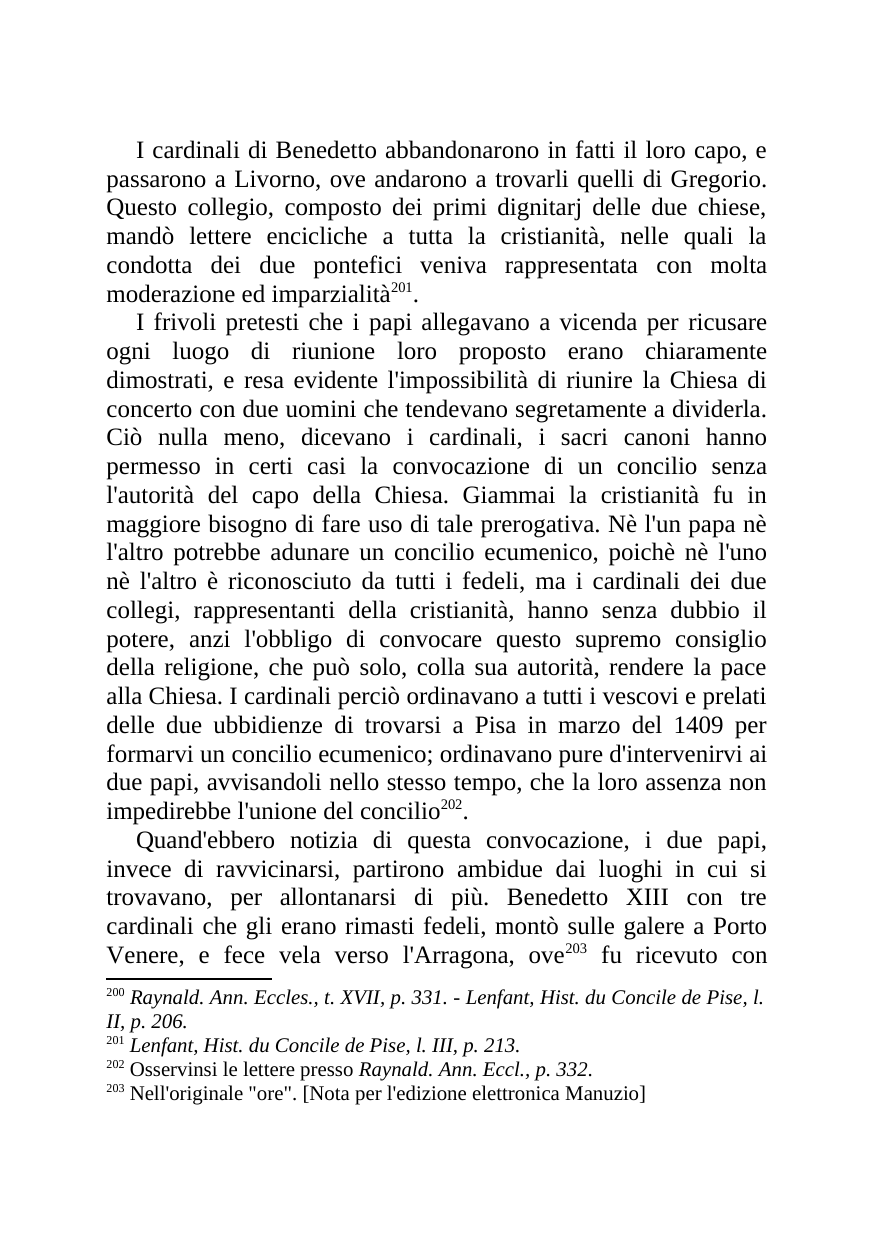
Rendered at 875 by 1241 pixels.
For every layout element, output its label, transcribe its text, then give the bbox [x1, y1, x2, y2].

text Lenfant, Hist. du Concile de Pise, l. III, p. 213. [106, 1033, 768, 1057]
text Osservinsi le lettere presso Raynald. Ann. Eccl., p. 332. [106, 1057, 768, 1081]
text I cardinali di Benedetto abbandonarono in fatti il loro capo, e passarono a Livorno, ove andarono a trovarli quelli di Gregorio. Questo collegio, composto dei primi dignitarj delle due chiese, mandò lettere encicliche a tutta la cristianità, nelle quali la condotta dei due pontefici veniva rappresentata con molta moderazione ed imparzialità. [106, 135, 768, 307]
text Nell'originale "ore". [Nota per l'edizione elettronica Manuzio] [106, 1081, 768, 1105]
text Raynald. Ann. Eccles., t. XVII, p. 331. - Lenfant, Hist. du Concile de Pise, l. II, p. 206. [106, 985, 768, 1033]
text Quand'ebbero notizia di questa convocazione, i due papi, invece di ravvicinarsi, partirono ambidue dai luoghi in cui si trovavano, per allontanarsi di più. Benedetto XIII con tre cardinali che gli erano rimasti fedeli, montò sulle galere a Porto Venere, e fece vela verso l'Arragona, ove fu ricevuto con [106, 825, 768, 969]
text I frivoli pretesti che i papi allegavano a vicenda per ricusare ogni luogo di riunione loro proposto erano chiaramente dimostrati, e resa evidente l'impossibilità di riunire la Chiesa di concerto con due uomini che tendevano segretamente a dividerla. Ciò nulla meno, dicevano i cardinali, i sacri canoni hanno permesso in certi casi la convocazione di un concilio senza l'autorità del capo della Chiesa. Giammai la cristianità fu in maggiore bisogno di fare uso di tale prerogativa. Nè l'un papa nè l'altro potrebbe adunare un concilio ecumenico, poichè nè l'uno nè l'altro è riconosciuto da tutti i fedeli, ma i cardinali dei due collegi, rappresentanti della cristianità, hanno senza dubbio il potere, anzi l'obbligo di convocare questo supremo consiglio della religione, che può solo, colla sua autorità, rendere la pace alla Chiesa. I cardinali perciò ordinavano a tutti i vescovi e prelati delle due ubbidienze di trovarsi a Pisa in marzo del 1409 per formarvi un concilio ecumenico; ordinavano pure d'intervenirvi ai due papi, avvisandoli nello stesso tempo, che la loro assenza non impedirebbe l'unione del concilio. [106, 307, 768, 825]
